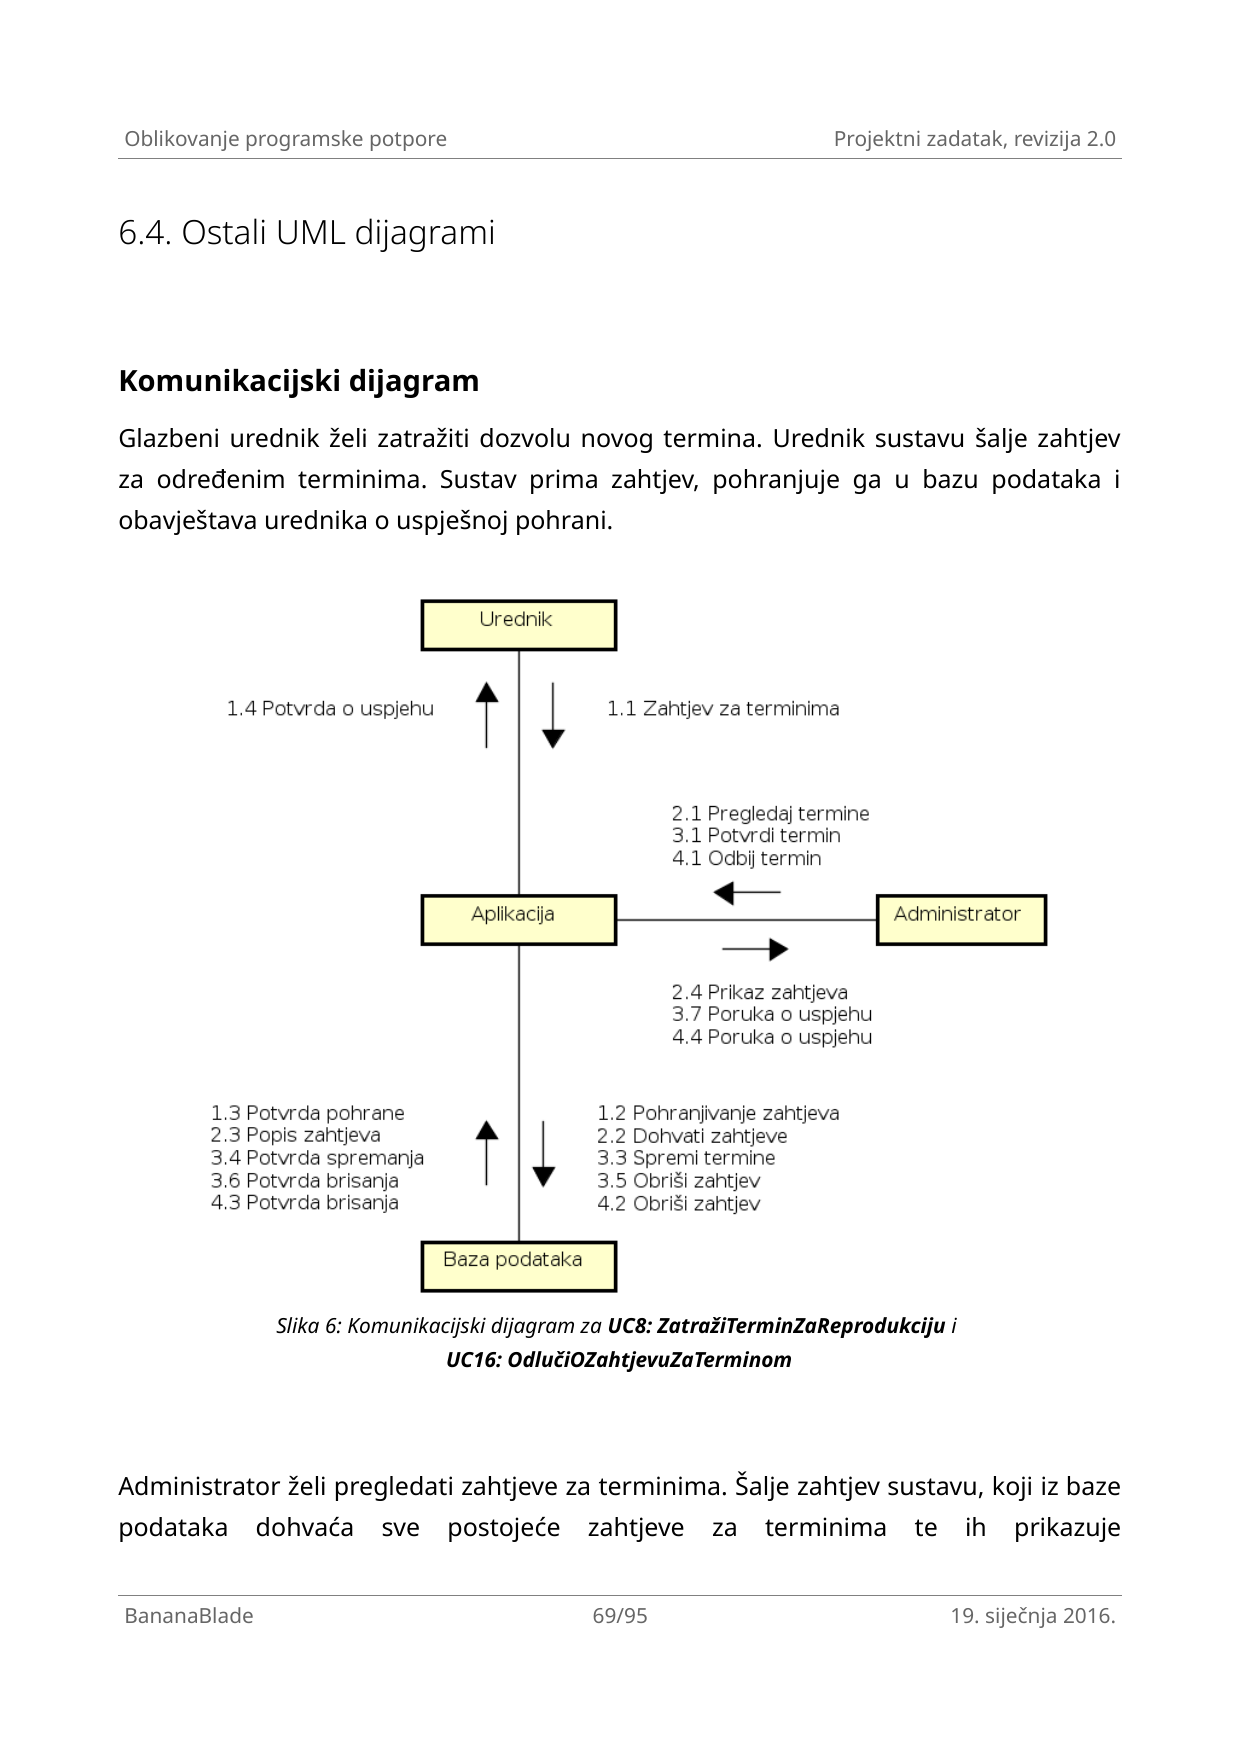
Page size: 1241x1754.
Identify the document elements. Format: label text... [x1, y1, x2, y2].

subtitle Komunikacijski dijagram [118, 361, 1122, 400]
picture [178, 585, 1062, 1306]
text Administrator želi pregledati zahtjeve za terminima. Šalje zahtjev sustavu, koji iz baze podataka dohvaća sve postojeće zahtjeve za terminima te ih prikazuje [118, 1469, 1122, 1543]
subtitle 6.4. Ostali UML dijagrami [118, 209, 1122, 254]
text Slika 6: Komunikacijski dijagram za UC8: ZatražiTerminZaReprodukciju i UC16: OdlučiOZahtjevuZaTerminom [118, 1306, 1122, 1374]
text Glazbeni urednik želi zatražiti dozvolu novog termina. Urednik sustavu šalje zahtjev za određenim terminima. Sustav prima zahtjev, pohranjuje ga u bazu podataka i obavještava urednika o uspješnoj pohrani. [118, 421, 1122, 537]
